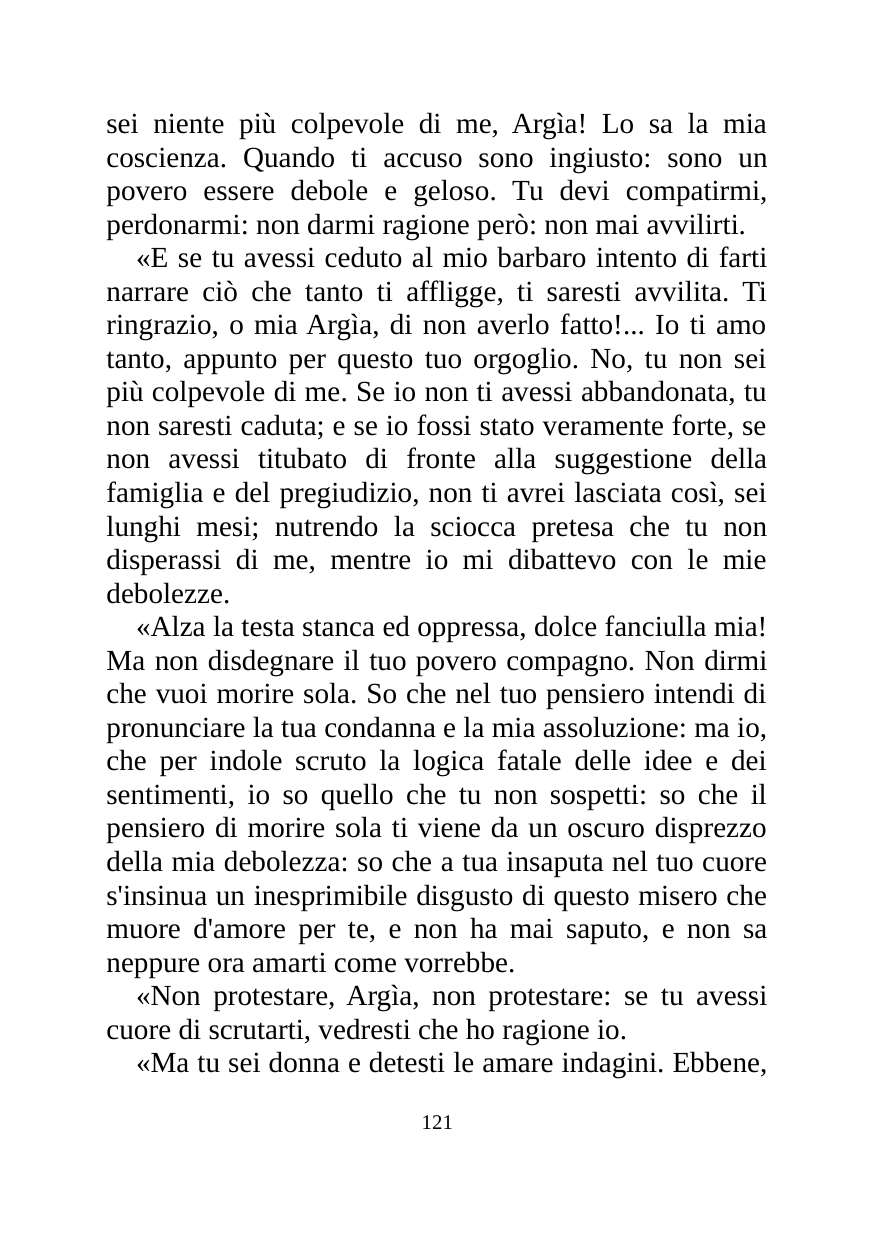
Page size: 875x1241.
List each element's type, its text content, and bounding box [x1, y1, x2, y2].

text «Non protestare, Argìa, non protestare: se tu avessi cuore di scrutarti, vedresti che ho ragione io. [106, 978, 768, 1045]
text «E se tu avessi ceduto al mio barbaro intento di farti narrare ciò che tanto ti affligge, ti saresti avvilita. Ti ringrazio, o mia Argìa, di non averlo fatto!... Io ti amo tanto, appunto per questo tuo orgoglio. No, tu non sei più colpevole di me. Se io non ti avessi abbandonata, tu non saresti caduta; e se io fossi stato veramente forte, se non avessi titubato di fronte alla suggestione della famiglia e del pregiudizio, non ti avrei lasciata così, sei lunghi mesi; nutrendo la sciocca pretesa che tu non disperassi di me, mentre io mi dibattevo con le mie debolezze. [106, 240, 768, 609]
text «Alza la testa stanca ed oppressa, dolce fanciulla mia! Ma non disdegnare il tuo povero compagno. Non dirmi che vuoi morire sola. So che nel tuo pensiero intendi di pronunciare la tua condanna e la mia assoluzione: ma io, che per indole scruto la logica fatale delle idee e dei sentimenti, io so quello che tu non sospetti: so che il pensiero di morire sola ti viene da un oscuro disprezzo della mia debolezza: so che a tua insaputa nel tuo cuore s'insinua un inesprimibile disgusto di questo misero che muore d'amore per te, e non ha mai saputo, e non sa neppure ora amarti come vorrebbe. [106, 609, 768, 978]
text sei niente più colpevole di me, Argìa! Lo sa la mia coscienza. Quando ti accuso sono ingiusto: sono un povero essere debole e geloso. Tu devi compatirmi, perdonarmi: non darmi ragione però: non mai avvilirti. [106, 106, 768, 240]
text «Ma tu sei donna e detesti le amare indagini. Ebbene, [106, 1045, 768, 1079]
